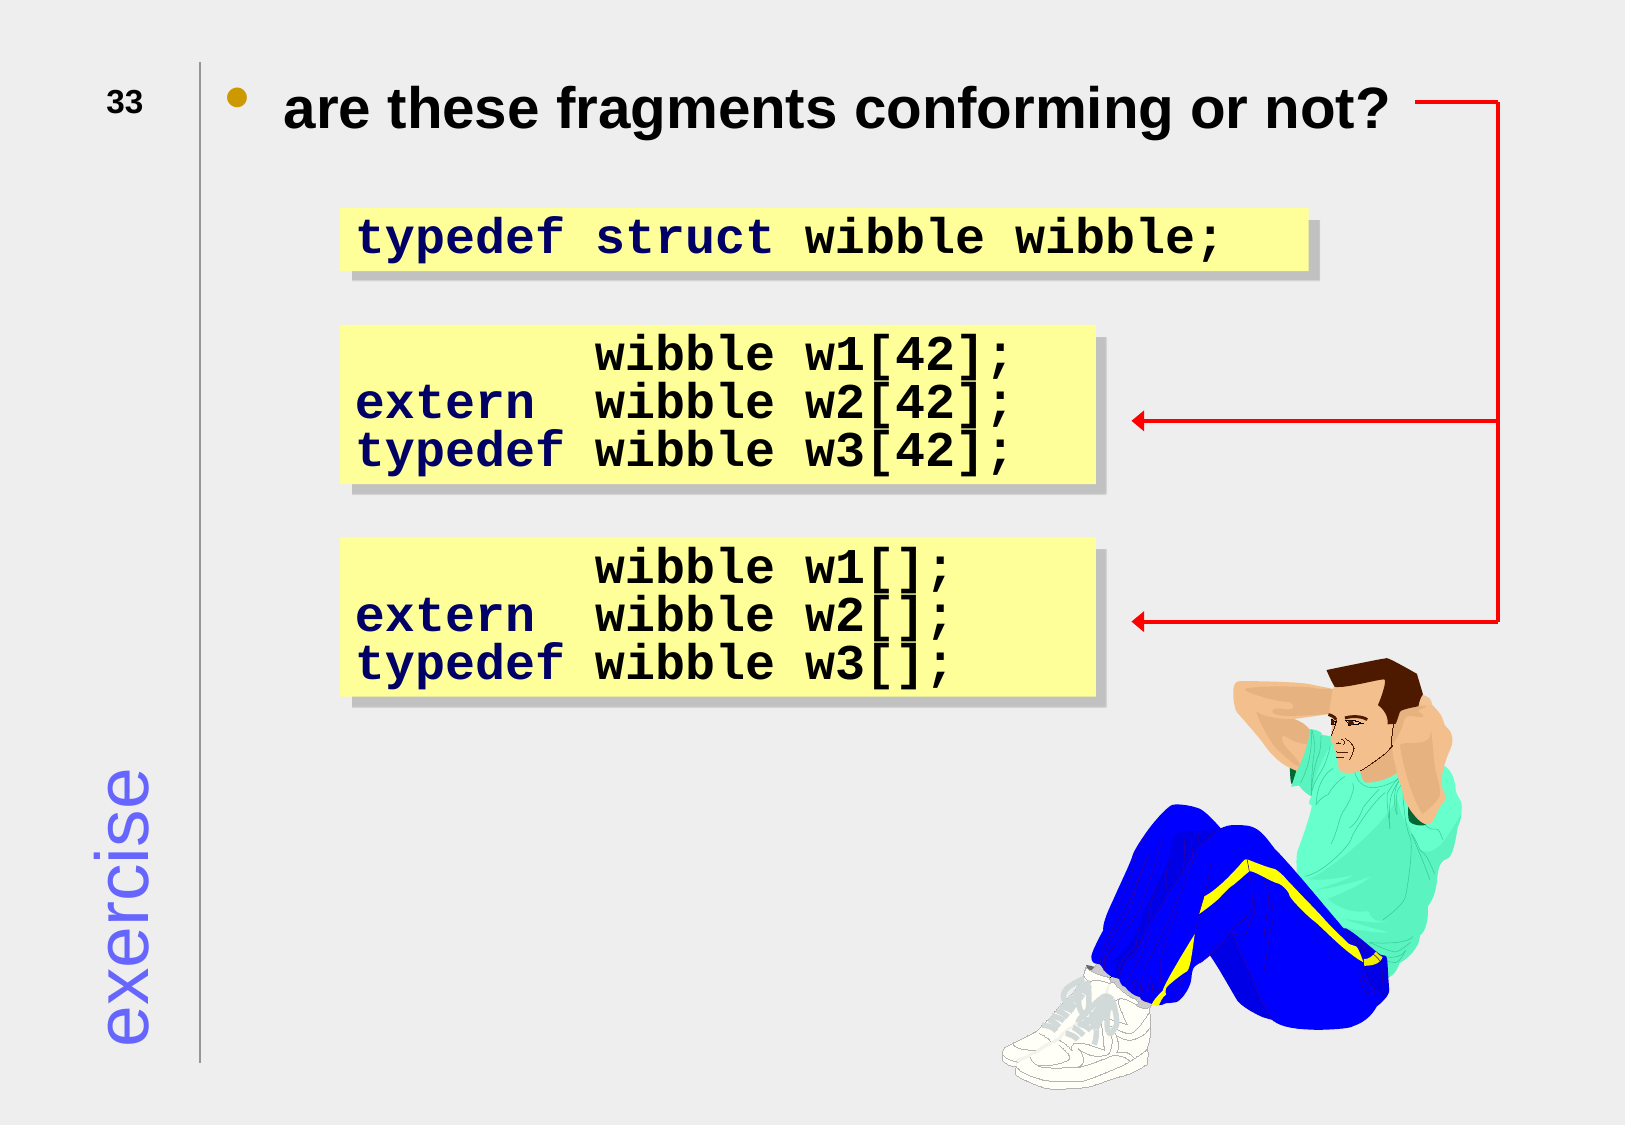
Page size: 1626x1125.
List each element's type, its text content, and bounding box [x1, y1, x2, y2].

text_box [1082, 996, 1086, 1009]
text_box wibble w1[42]; extern wibble w2[42]; typedef wibble w3[42]; [339, 324, 1096, 485]
text_box typedef struct wibble wibble; [339, 207, 1309, 272]
list are these fragments conforming or not? [212, 62, 1593, 1063]
text_box [1210, 933, 1271, 1020]
text_box [1002, 658, 1462, 1089]
title exercise [50, 187, 188, 1063]
text_box wibble w1[]; extern wibble w2[]; typedef wibble w3[]; [339, 537, 1096, 697]
